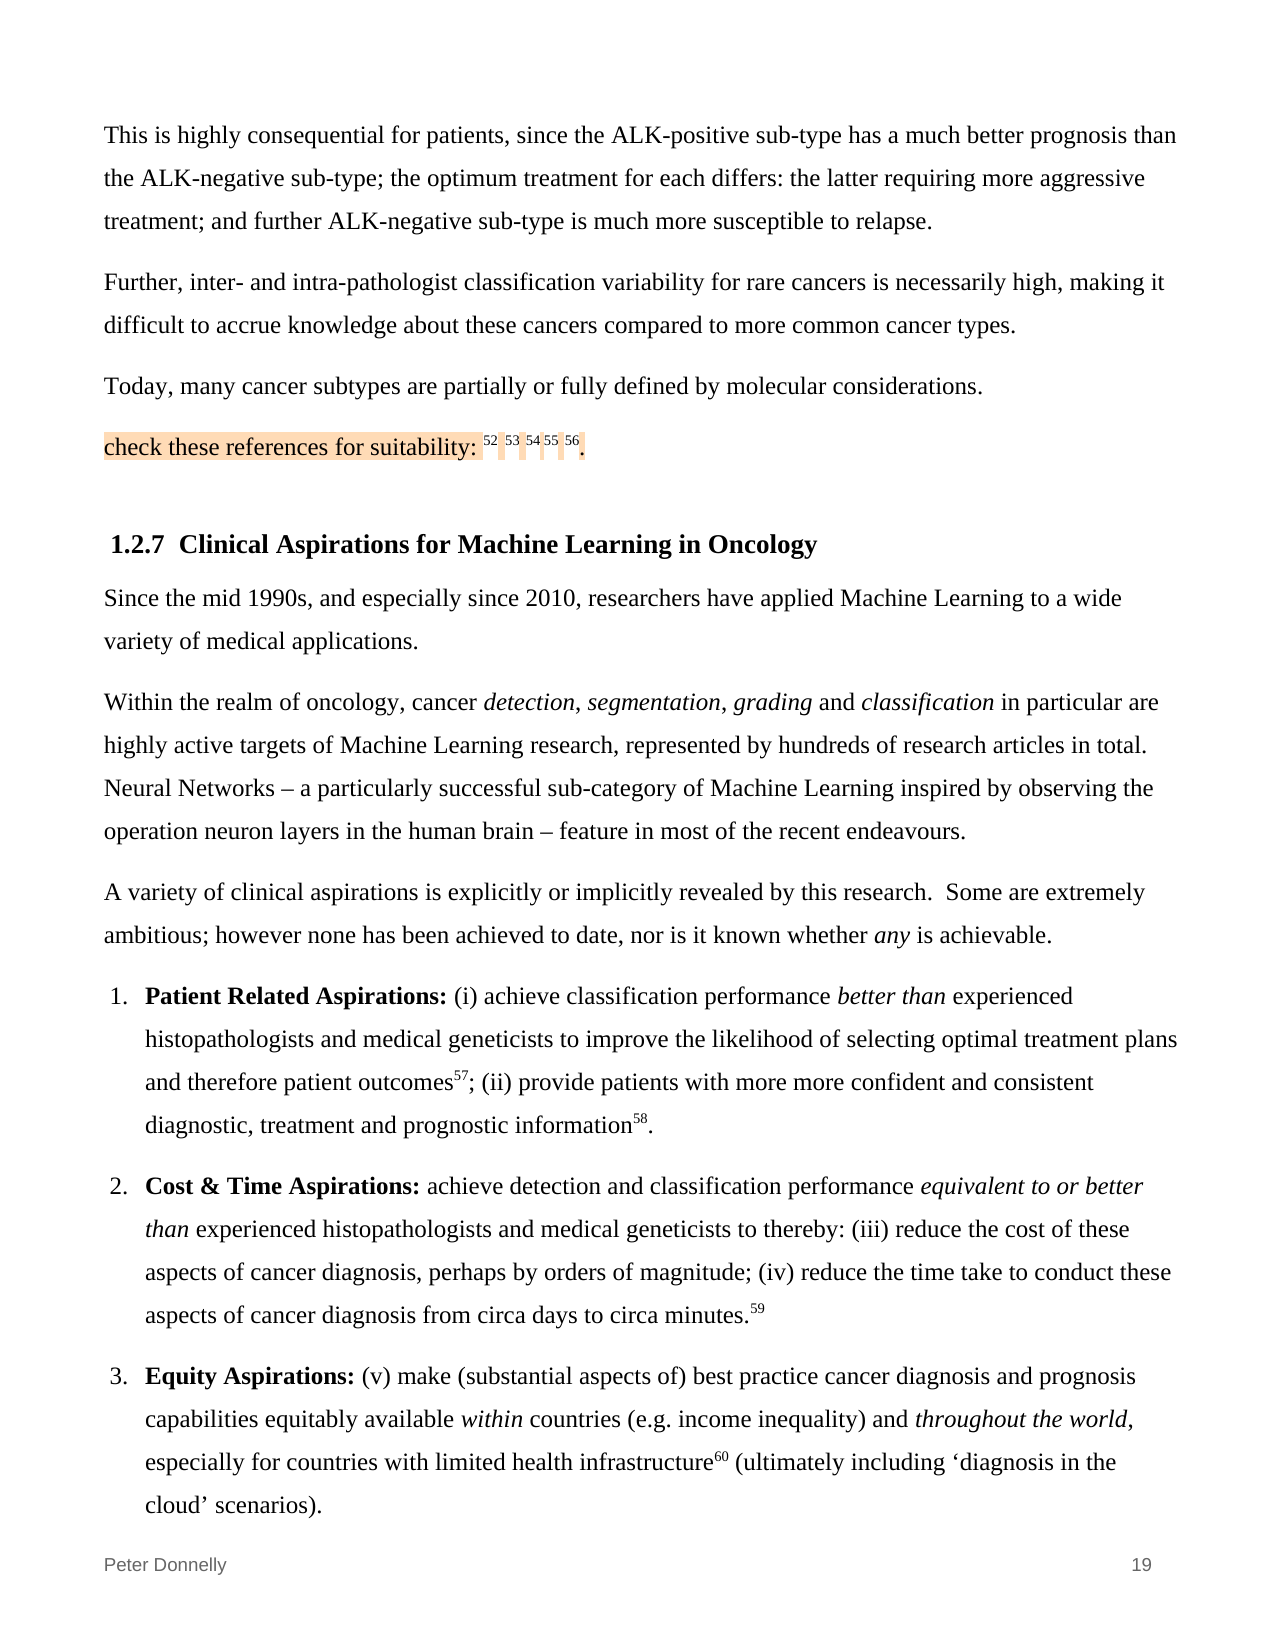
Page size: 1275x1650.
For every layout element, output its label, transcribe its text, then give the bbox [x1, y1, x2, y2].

text A variety of clinical aspirations is explicitly or implicitly revealed by this research. Some are extremely ambitious; however none has been achieved to date, nor is it known whether any is achievable. [103, 877, 1181, 949]
list Equity Aspirations: (v) make (substantial aspects of) best practice cancer diagnosis and prognosis capabilities equitably available within countries (e.g. income inequality) and throughout the world, especially for countries with limited health infrastructure (ultimately including ‘diagnosis in the cloud’ scenarios). [109, 1361, 1181, 1519]
text This is highly consequential for patients, since the ALK-positive sub-type has a much better prognosis than the ALK-negative sub-type; the optimum treatment for each differs: the latter requiring more aggressive treatment; and further ALK-negative sub-type is much more susceptible to relapse. [103, 120, 1181, 235]
text Within the realm of oncology, cancer detection, segmentation, grading and classification in particular are highly active targets of Machine Learning research, represented by hundreds of research articles in total. Neural Networks – a particularly successful sub-category of Machine Learning inspired by observing the operation neuron layers in the human brain – feature in most of the recent endeavours. [103, 687, 1181, 845]
text Further, inter- and intra-pathologist classification variability for rare cancers is necessarily high, making it difficult to accrue knowledge about these cancers compared to more common cancer types. [103, 267, 1181, 339]
list Cost & Time Aspirations: achieve detection and classification performance equivalent to or better than experienced histopathologists and medical geneticists to thereby: (iii) reduce the cost of these aspects of cancer diagnosis, perhaps by orders of magnitude; (iv) reduce the time take to conduct these aspects of cancer diagnosis from circa days to circa minutes. [109, 1171, 1181, 1329]
text Today, many cancer subtypes are partially or fully defined by molecular considerations. [103, 371, 1181, 399]
text Since the mid 1990s, and especially since 2010, researchers have applied Machine Learning to a wide variety of medical applications. [103, 583, 1181, 654]
text check these references for suitability: . [103, 432, 1181, 460]
subtitle Clinical Aspirations for Machine Learning in Oncology [103, 528, 1181, 559]
list Patient Related Aspirations: (i) achieve classification performance better than experienced histopathologists and medical geneticists to improve the likelihood of selecting optimal treatment plans and therefore patient outcomes; (ii) provide patients with more more confident and consistent diagnostic, treatment and prognostic information. [109, 981, 1181, 1139]
